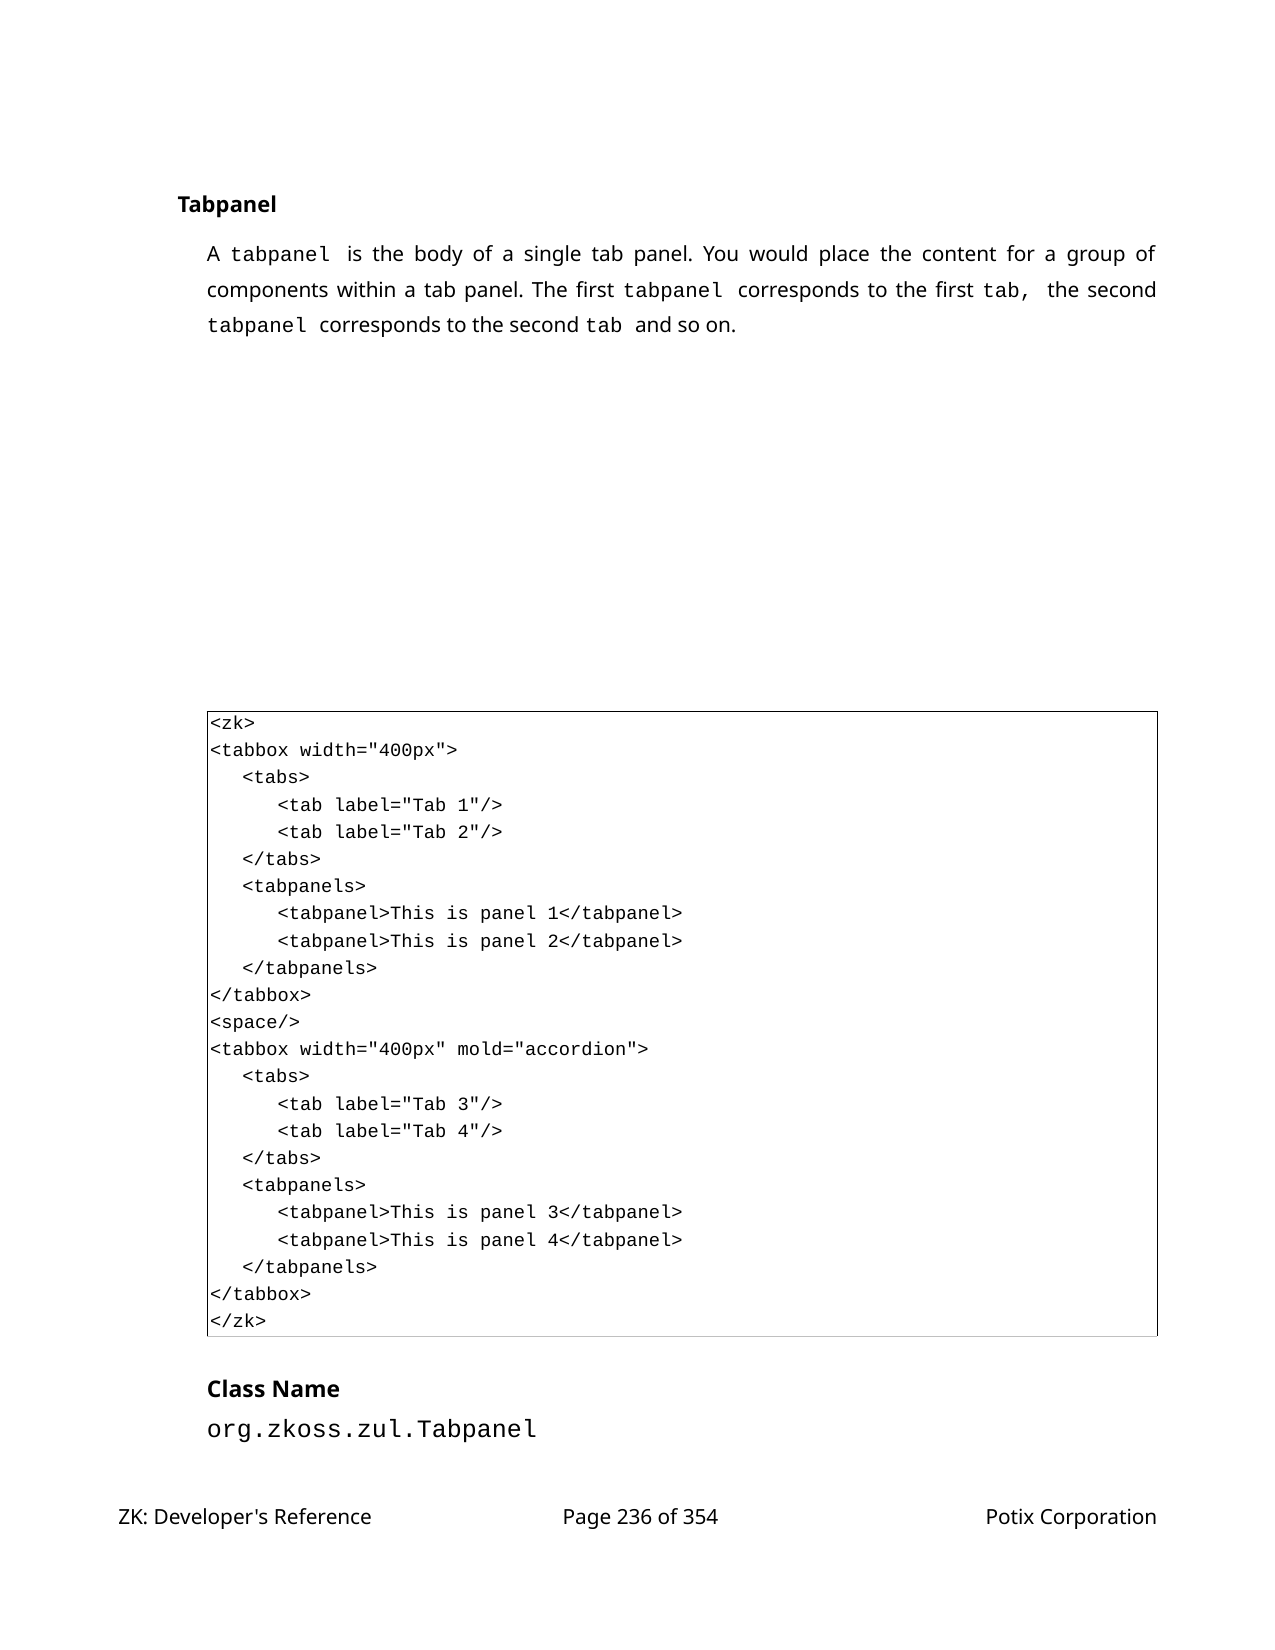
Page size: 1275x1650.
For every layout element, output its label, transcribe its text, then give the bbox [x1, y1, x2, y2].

text <tabpanels> [208, 874, 1157, 898]
text </tabpanels> [208, 956, 1157, 980]
text </tabs> [208, 847, 1157, 871]
text <tab label="Tab 1"/> [208, 792, 1157, 817]
text <tabpanel>This is panel 2</tabpanel> [208, 928, 1157, 953]
text <tab label="Tab 4"/> [208, 1119, 1157, 1143]
text <space/> [208, 1010, 1157, 1034]
text A tabpanel is the body of a single tab panel. You would place the content for a group of components within a tab panel. The first tabpanel corresponds to the first tab, the second tabpanel corresponds to the second tab and so on. [207, 239, 1157, 339]
text <tabs> [208, 765, 1157, 789]
text <tab label="Tab 2"/> [208, 820, 1157, 844]
text <tabpanel>This is panel 3</tabpanel> [208, 1200, 1157, 1224]
subtitle Class Name [207, 1373, 1157, 1404]
text org.zkoss.zul.Tabpanel [207, 1417, 1157, 1445]
text <tabbox width="400px" mold="accordion"> [208, 1037, 1157, 1061]
text <tab label="Tab 3"/> [208, 1092, 1157, 1116]
text </tabbox> [208, 1282, 1157, 1306]
text </tabbox> [208, 983, 1157, 1007]
text </tabpanels> [208, 1255, 1157, 1279]
text <zk> [208, 712, 1157, 735]
text <tabpanel>This is panel 1</tabpanel> [208, 901, 1157, 926]
subtitle Tabpanel [177, 189, 1157, 219]
text <tabpanels> [208, 1173, 1157, 1197]
text </tabs> [208, 1146, 1157, 1170]
text </zk> [208, 1309, 1157, 1336]
text <tabs> [208, 1064, 1157, 1089]
text <tabbox width="400px"> [208, 738, 1157, 762]
text <tabpanel>This is panel 4</tabpanel> [208, 1227, 1157, 1252]
